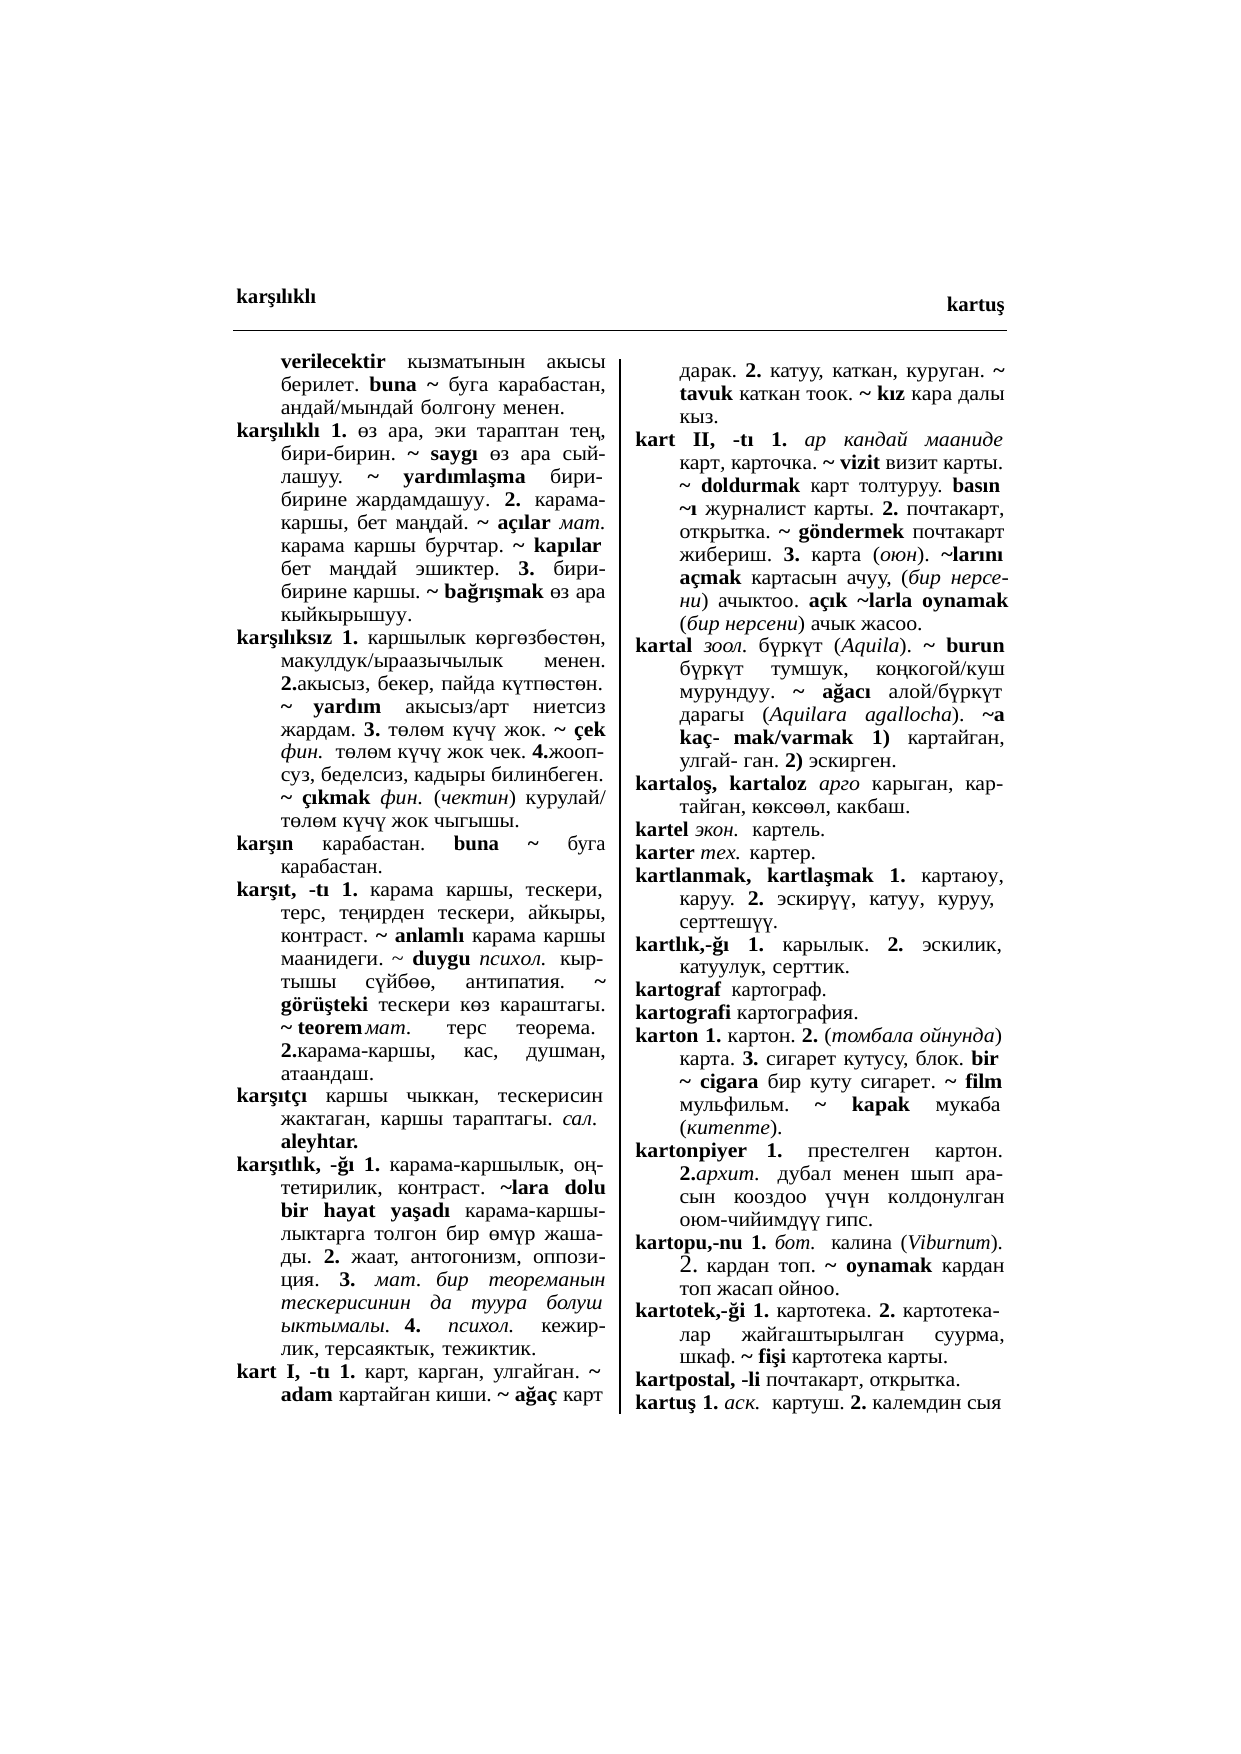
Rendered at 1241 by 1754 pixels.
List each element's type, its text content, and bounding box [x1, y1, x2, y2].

text kart I, -tı 1. карт, карган, улгайган. ~ [236, 1360, 606, 1383]
text karşılıksız 1. каршылык көргөзбөстөн, макулдук/ыраазычылык менен. 2.акысыз, бекер, пайда күтпөстөн. [236, 626, 606, 694]
text kartlanmak, kartlaşmak 1. картаюу, каруу. 2. эскирүү, катуу, куруу, [635, 864, 1033, 910]
text kartuş [886, 292, 1065, 316]
text суз, беделсиз, кадыры билинбеген. [281, 763, 606, 786]
text karşıtçı каршы чыккан, тескерисин [236, 1084, 606, 1107]
text ~ doldurmak карт толтуруу. basın [679, 474, 1005, 497]
text karter тех. картер. [635, 841, 1033, 864]
text karşılıklı [236, 284, 317, 308]
list кардан топ. ~ oynamak кардан топ жасап ойноо. [679, 1254, 1004, 1300]
text kartonpiyer 1. престелген картон. [635, 1139, 1065, 1162]
text 2.архит. дубал менен шып ара- [679, 1162, 1005, 1185]
text бет маңдай эшиктер. 3. бири- бирине каршы. ~ bağrışmak өз ара кыйкырышуу. [281, 557, 606, 626]
text тетирилик, контраст. ~lara dolu bir hayat yaşadı карама-каршы- лыктарга толгон бир өмүр жаша- [281, 1176, 606, 1245]
text karşın карабастан. buna ~ буга карабастан. [236, 832, 606, 878]
text karşılıklı 1. өз ара, эки тараптан тең, бири-бирин. ~ saygı өз ара сый- лашуу. ~ yardımlaşma бири- [236, 419, 606, 488]
text karşıt, -tı 1. карама каршы, тескери, [236, 878, 606, 901]
text kartuş 1. аск. картуш. 2. калемдин сыя [635, 1391, 1055, 1414]
text серттешүү. [679, 910, 783, 933]
text karton 1. картон. 2. (томбала ойнунда) [635, 1024, 1055, 1047]
text терс, теңирден тескери, айкыры, контраст. ~ anlamlı карама каршы маанидеги. ~ duygu психол. кыр- [281, 901, 606, 970]
text карта. 3. сигарет кутусу, блок. bir [679, 1047, 1005, 1070]
text ды. 2. жаат, антогонизм, оппози- ция. 3. мат. бир теореманын тескерисинин да туура болуш [281, 1245, 606, 1314]
text дарак. 2. катуу, каткан, куруган. ~ tavuk каткан тоок. ~ kız кара далы кыз. [679, 359, 1005, 428]
text лар жайгаштырылган суурма, шкаф. ~ fişi картотека карты. [679, 1323, 1005, 1368]
text карт, карточка. ~ vizit визит карты. [679, 451, 1005, 474]
text ыктымалы. 4. психол. кежир- лик, терсаяктык, тежиктик. [281, 1314, 606, 1360]
text kartografi картография. [635, 1001, 1065, 1024]
text kartotek,-ği 1. картотека. 2. картотека- [635, 1300, 1065, 1322]
text verilecektir кызматынын акысы берилет. buna ~ буга карабастан, андай/мындай болгону менен. [281, 350, 606, 419]
text ~ cigara бир куту сигарет. ~ film [679, 1070, 1004, 1093]
text тышы сүйбөө, антипатия. ~ görüşteki тескери көз караштагы. ~ teorem мат. терс теорема. [281, 970, 606, 1039]
text kartel экон. картель. [635, 818, 1034, 841]
text сын кооздоо үчүн колдонулган оюм-чийимдүү гипс. [679, 1185, 1004, 1231]
text kartograf картограф. [635, 978, 1065, 1001]
text бирине жардамдашуу. 2. карама- каршы, бет маңдай. ~ açılar мат. карама каршы бурчтар. ~ kapılar [281, 488, 606, 557]
text ~ yardım акысыз/арт ниетсиз жардам. 3. төлөм күчү жок. ~ çek фин. төлөм күчү жок чек. 4.жооп- [281, 695, 606, 763]
text ~ı журналист карты. 2. почтакарт, открытка. ~ göndermek почтакарт жибериш. 3. карта (оюн). ~larını [679, 497, 1005, 566]
text жактаган, каршы тараптагы. сал. [281, 1107, 600, 1130]
text kartaloş, kartaloz арго карыган, кар- тайган, көксөөл, какбаш. [635, 772, 1004, 818]
text дарагы (Aquilara agallocha). ~a kaç- mak/varmak 1) картайган, улгай- ган. 2) эскирген. [679, 703, 1005, 772]
text kart II, -tı 1. ар кандай мааниде [635, 428, 1055, 451]
text kartopu,-nu 1. бот. калина (Viburnum). [635, 1231, 1034, 1254]
text karşıtlık, -ğı 1. карама-каршылык, оң- [236, 1153, 606, 1176]
text мульфильм. ~ kapak мукаба [679, 1093, 1004, 1116]
text kartal зоол. бүркүт (Aquila). ~ burun бүркүт тумшук, коңкогой/куш мурундуу. ~ ağacı алой/бүркүт [635, 634, 1005, 703]
text kartpostal, -li почтакарт, открытка. [635, 1368, 1055, 1391]
text 2.карама-каршы, кас, душман, атаандаш. [281, 1039, 606, 1084]
text aleyhtar. [281, 1130, 360, 1153]
text (китепте). [679, 1116, 785, 1139]
text açmak картасын ачуу, (бир нерсе- ни) ачыктоо. açık ~larla oynamak (бир нерсени) ачык жасоо. [679, 566, 1008, 634]
text adam картайган киши. ~ ağaç карт [281, 1383, 605, 1406]
text kartlık,-ğı 1. карылык. 2. эскилик, катуулук, серттик. [635, 933, 1005, 978]
text ~ çıkmak фин. (чектин) курулай/ төлөм күчү жок чыгышы. [281, 786, 606, 832]
